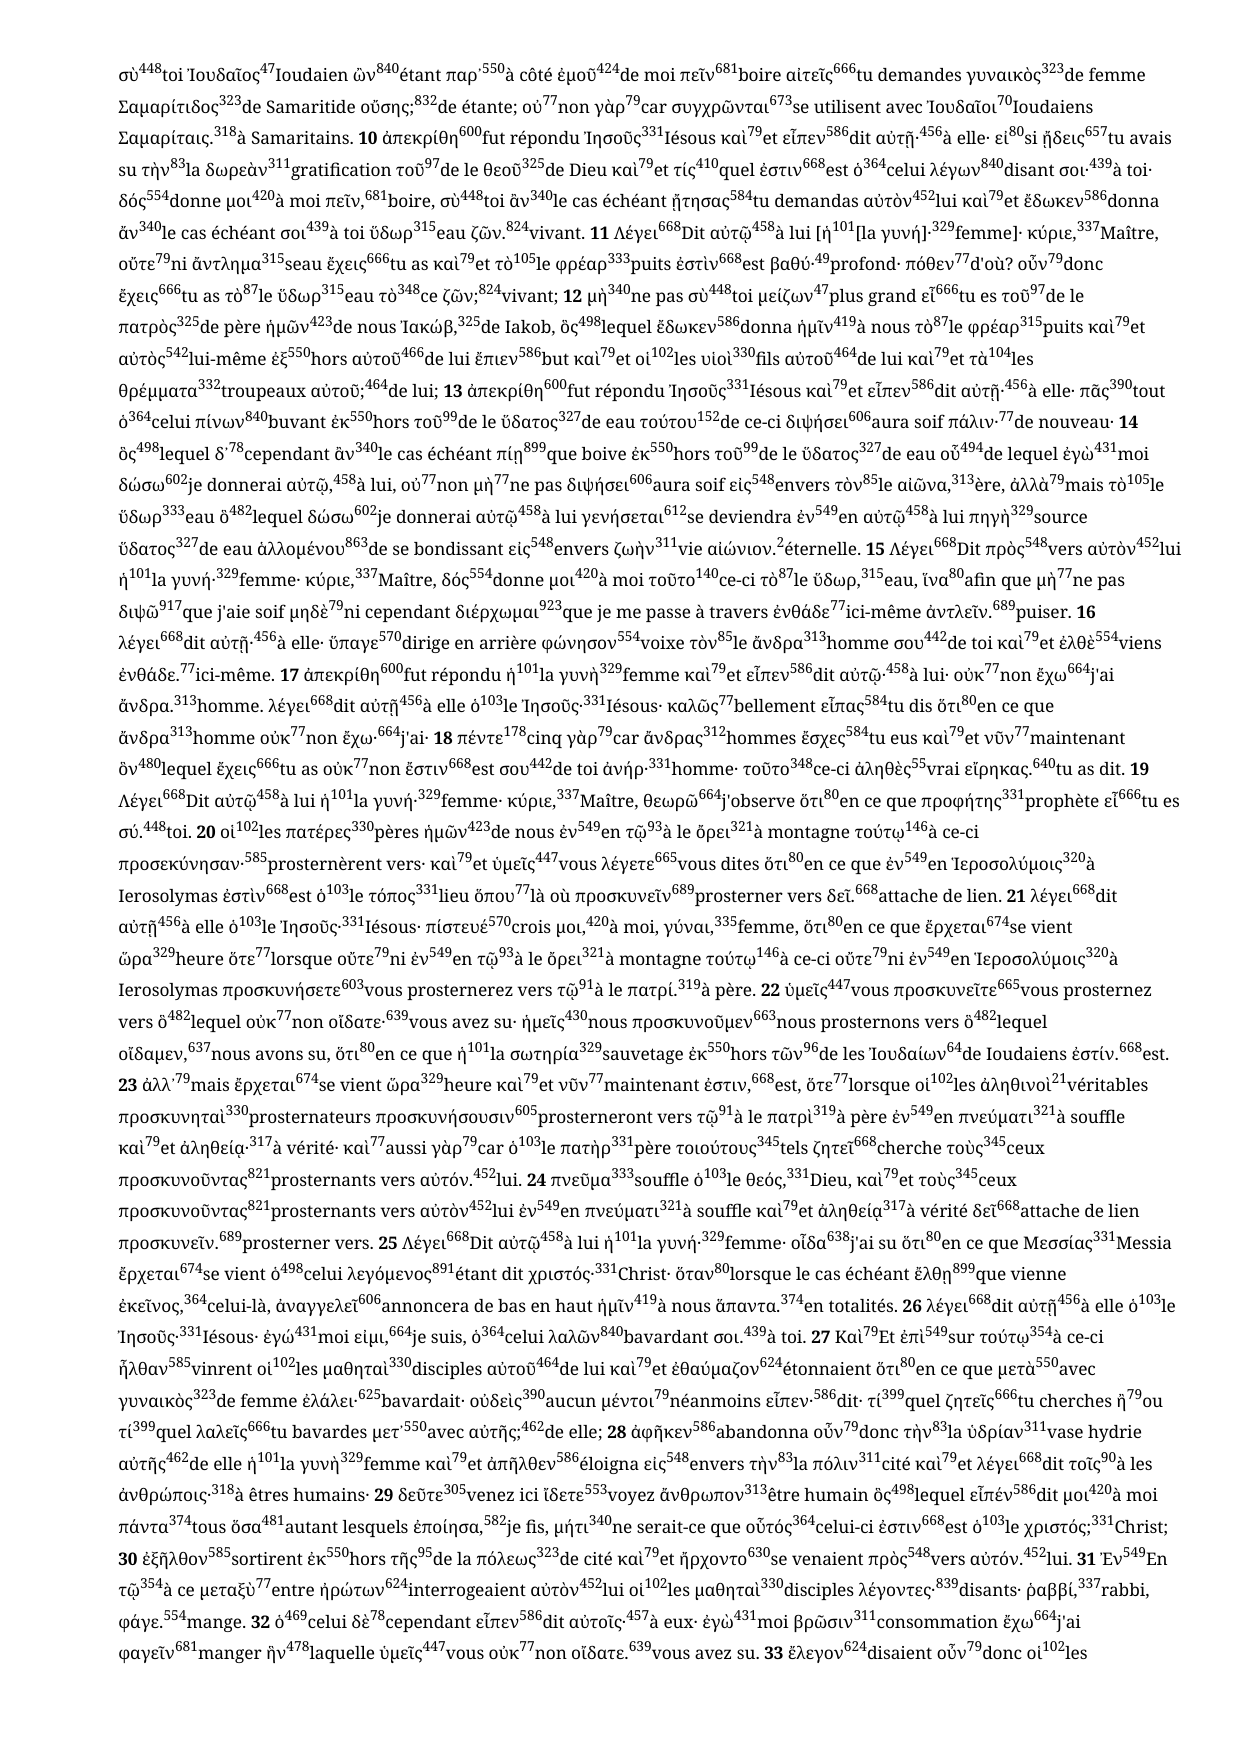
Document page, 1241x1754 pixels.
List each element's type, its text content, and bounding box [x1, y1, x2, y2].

text 1 Ὡς80Comme οὖν79donc ἔγνω586connut ὁ103le κύριος331Maître ὅτι80en ce que ἤκουσαν585écoutèrent οἱ102les Φαρισαῖοι330Pharisiens ὅτι80en ce que Ἰησοῦς331Iésous πλείονας3plus nombreusement μαθητὰς312disciples ποιεῖ668fait καὶ79et βαπτίζει668baptise ἢ79ou Ἰωάννης331Ioannes 2 –935– καίτοιγε79et néanmoins certes Ἰησοῦς331Iésous αὐτὸς542lui-même οὐκ77non ἐβάπτιζεν625baptisait ἀλλ᾽79mais οἱ102les μαθηταὶ330disciples αὐτοῦ464de lui –935– 3 ἀφῆκεν586abandonna τὴν83la Ἰουδαίαν311Ioudaia καὶ79et ἀπῆλθεν586éloigna πάλιν77de nouveau εἰς548envers τὴν83la Γαλιλαίαν.311Galilée. 4 Ἔδει625Attachait de lien δὲ78cependant αὐτὸν452lui διέρχεσθαι690se passer à travers διὰ550par τῆς95de la Σαμαρείας.323de Samareia. 5 Ἔρχεται674Se vient οὖν79donc εἰς548envers πόλιν311cité τῆς95de la Σαμαρείας323de Samareia λεγομένην873étante dite Συχὰρ311Sychar πλησίον552prochain τοῦ99de le χωρίου327de emplacement ὃ482lequel ἔδωκεν586donna Ἰακὼβ331Iakob [τῷ]91[à le] Ἰωσὴφ319à Ioseph τῷ91à le υἱῷ319à fils αὐτοῦ·464de lui· 6 ἦν625était δὲ78cependant ἐκεῖ77là πηγὴ329source τοῦ97de le Ἰακώβ.325de Iakob. ὁ103le οὖν79donc Ἰησοῦς331Iésous κεκοπιακὼς783ayant peiné ἐκ550hors τῆς95de la ὁδοιπορίας323de marche de cheminement ἐκαθέζετο631se siégeait οὕτως77ainsi ἐπὶ549sur τῇ89à la πηγῇ·317à source· ὥρα329heure ἦν625était ὡς551comme ἕκτη.69sixième. 7 Ἔρχεται674Se vient γυνὴ329femme ἐκ550hors τῆς95de la Σαμαρείας323de Samareia ἀντλῆσαι681puiser ὕδωρ.315eau. λέγει668dit αὐτῇ456à elle ὁ103le Ἰησοῦς·331Iésous· δός554donne μοι420à moi πεῖν·681boire· 8 οἱ102les γὰρ79car μαθηταὶ330disciples αὐτοῦ464de lui ἀπεληλύθεισαν658avaient éloigné εἰς548envers τὴν83la πόλιν311cité ἵνα80afin que τροφὰς310nourritures ἀγοράσωσιν.898que achètent à l'agora. 9 λέγει668dit οὖν79donc αὐτῷ458à lui ἡ101la γυνὴ329femme ἡ101la Σαμαρῖτις·329Samaritaine· πῶς77comment? σὺ448toi Ἰουδαῖος47Ioudaien ὢν840étant παρ᾽550à côté ἐμοῦ424de moi πεῖν681boire αἰτεῖς666tu demandes γυναικὸς323de femme Σαμαρίτιδος323de Samaritide οὔσης;832de étante; οὐ77non γὰρ79car συγχρῶνται673se utilisent avec Ἰουδαῖοι70Ioudaiens Σαμαρίταις.318à Samaritains. 10 ἀπεκρίθη600fut répondu Ἰησοῦς331Iésous καὶ79et εἶπεν586dit αὐτῇ·456à elle· εἰ80si ᾔδεις657tu avais su τὴν83la δωρεὰν311gratification τοῦ97de le θεοῦ325de Dieu καὶ79et τίς410quel ἐστιν668est ὁ364celui λέγων840disant σοι·439à toi· δός554donne μοι420à moi πεῖν,681boire, σὺ448toi ἂν340le cas échéant ᾔτησας584tu demandas αὐτὸν452lui καὶ79et ἔδωκεν586donna ἄν340le cas échéant σοι439à toi ὕδωρ315eau ζῶν.824vivant. 11 Λέγει668Dit αὐτῷ458à lui [ἡ101[la γυνή]·329femme]· κύριε,337Maître, οὔτε79ni ἄντλημα315seau ἔχεις666tu as καὶ79et τὸ105le φρέαρ333puits ἐστὶν668est βαθύ·49profond· πόθεν77d'où? οὖν79donc ἔχεις666tu as τὸ87le ὕδωρ315eau τὸ348ce ζῶν;824vivant; 12 μὴ340ne pas σὺ448toi μείζων47plus grand εἶ666tu es τοῦ97de le πατρὸς325de père ἡμῶν423de nous Ἰακώβ,325de Iakob, ὃς498lequel ἔδωκεν586donna ἡμῖν419à nous τὸ87le φρέαρ315puits καὶ79et αὐτὸς542lui-même ἐξ550hors αὐτοῦ466de lui ἔπιεν586but καὶ79et οἱ102les υἱοὶ330fils αὐτοῦ464de lui καὶ79et τὰ104les θρέμματα332troupeaux αὐτοῦ;464de lui; 13 ἀπεκρίθη600fut répondu Ἰησοῦς331Iésous καὶ79et εἶπεν586dit αὐτῇ·456à elle· πᾶς390tout ὁ364celui πίνων840buvant ἐκ550hors τοῦ99de le ὕδατος327de eau τούτου152de ce-ci διψήσει606aura soif πάλιν·77de nouveau· 14 ὃς498lequel δ᾽78cependant ἂν340le cas échéant πίῃ899que boive ἐκ550hors τοῦ99de le ὕδατος327de eau οὗ494de lequel ἐγὼ431moi δώσω602je donnerai αὐτῷ,458à lui, οὐ77non μὴ77ne pas διψήσει606aura soif εἰς548envers τὸν85le αἰῶνα,313ère, ἀλλὰ79mais τὸ105le ὕδωρ333eau ὃ482lequel δώσω602je donnerai αὐτῷ458à lui γενήσεται612se deviendra ἐν549en αὐτῷ458à lui πηγὴ329source ὕδατος327de eau ἁλλομένου863de se bondissant εἰς548envers ζωὴν311vie αἰώνιον.2éternelle. 15 Λέγει668Dit πρὸς548vers αὐτὸν452lui ἡ101la γυνή·329femme· κύριε,337Maître, δός554donne μοι420à moi τοῦτο140ce-ci τὸ87le ὕδωρ,315eau, ἵνα80afin que μὴ77ne pas διψῶ917que j'aie soif μηδὲ79ni cependant διέρχωμαι923que je me passe à travers ἐνθάδε77ici-même ἀντλεῖν.689puiser. 16 λέγει668dit αὐτῇ·456à elle· ὕπαγε570dirige en arrière φώνησον554voixe τὸν85le ἄνδρα313homme σου442de toi καὶ79et ἐλθὲ554viens ἐνθάδε.77ici-même. 17 ἀπεκρίθη600fut répondu ἡ101la γυνὴ329femme καὶ79et εἶπεν586dit αὐτῷ·458à lui· οὐκ77non ἔχω664j'ai ἄνδρα.313homme. λέγει668dit αὐτῇ456à elle ὁ103le Ἰησοῦς·331Iésous· καλῶς77bellement εἶπας584tu dis ὅτι80en ce que ἄνδρα313homme οὐκ77non ἔχω·664j'ai· 18 πέντε178cinq γὰρ79car ἄνδρας312hommes ἔσχες584tu eus καὶ79et νῦν77maintenant ὃν480lequel ἔχεις666tu as οὐκ77non ἔστιν668est σου442de toi ἀνήρ·331homme· τοῦτο348ce-ci ἀληθὲς55vrai εἴρηκας.640tu as dit. 19 Λέγει668Dit αὐτῷ458à lui ἡ101la γυνή·329femme· κύριε,337Maître, θεωρῶ664j'observe ὅτι80en ce que προφήτης331prophète εἶ666tu es σύ.448toi. 20 οἱ102les πατέρες330pères ἡμῶν423de nous ἐν549en τῷ93à le ὄρει321à montagne τούτῳ146à ce-ci προσεκύνησαν·585prosternèrent vers· καὶ79et ὑμεῖς447vous λέγετε665vous dites ὅτι80en ce que ἐν549en Ἱεροσολύμοις320à Ierosolymas ἐστὶν668est ὁ103le τόπος331lieu ὅπου77là où προσκυνεῖν689prosterner vers δεῖ.668attache de lien. 21 λέγει668dit αὐτῇ456à elle ὁ103le Ἰησοῦς·331Iésous· πίστευέ570crois μοι,420à moi, γύναι,335femme, ὅτι80en ce que ἔρχεται674se vient ὥρα329heure ὅτε77lorsque οὔτε79ni ἐν549en τῷ93à le ὄρει321à montagne τούτῳ146à ce-ci οὔτε79ni ἐν549en Ἱεροσολύμοις320à Ierosolymas προσκυνήσετε603vous prosternerez vers τῷ91à le πατρί.319à père. 22 ὑμεῖς447vous προσκυνεῖτε665vous prosternez vers ὃ482lequel οὐκ77non οἴδατε·639vous avez su· ἡμεῖς430nous προσκυνοῦμεν663nous prosternons vers ὃ482lequel οἴδαμεν,637nous avons su, ὅτι80en ce que ἡ101la σωτηρία329sauvetage ἐκ550hors τῶν96de les Ἰουδαίων64de Ioudaiens ἐστίν.668est. 23 ἀλλ᾽79mais ἔρχεται674se vient ὥρα329heure καὶ79et νῦν77maintenant ἐστιν,668est, ὅτε77lorsque οἱ102les ἀληθινοὶ21véritables προσκυνηταὶ330prosternateurs προσκυνήσουσιν605prosterneront vers τῷ91à le πατρὶ319à père ἐν549en πνεύματι321à souffle καὶ79et ἀληθείᾳ·317à vérité· καὶ77aussi γὰρ79car ὁ103le πατὴρ331père τοιούτους345tels ζητεῖ668cherche τοὺς345ceux προσκυνοῦντας821prosternants vers αὐτόν.452lui. 24 πνεῦμα333souffle ὁ103le θεός,331Dieu, καὶ79et τοὺς345ceux προσκυνοῦντας821prosternants vers αὐτὸν452lui ἐν549en πνεύματι321à souffle καὶ79et ἀληθείᾳ317à vérité δεῖ668attache de lien προσκυνεῖν.689prosterner vers. 25 Λέγει668Dit αὐτῷ458à lui ἡ101la γυνή·329femme· οἶδα638j'ai su ὅτι80en ce que Μεσσίας331Messia ἔρχεται674se vient ὁ498celui λεγόμενος891étant dit χριστός·331Christ· ὅταν80lorsque le cas échéant ἔλθῃ899que vienne ἐκεῖνος,364celui-là, ἀναγγελεῖ606annoncera de bas en haut ἡμῖν419à nous ἅπαντα.374en totalités. 26 λέγει668dit αὐτῇ456à elle ὁ103le Ἰησοῦς·331Iésous· ἐγώ431moi εἰμι,664je suis, ὁ364celui λαλῶν840bavardant σοι.439à toi. 27 Καὶ79Et ἐπὶ549sur τούτῳ354à ce-ci ἦλθαν585vinrent οἱ102les μαθηταὶ330disciples αὐτοῦ464de lui καὶ79et ἐθαύμαζον624étonnaient ὅτι80en ce que μετὰ550avec γυναικὸς323de femme ἐλάλει·625bavardait· οὐδεὶς390aucun μέντοι79néanmoins εἶπεν·586dit· τί399quel ζητεῖς666tu cherches ἢ79ou τί399quel λαλεῖς666tu bavardes μετ᾽550avec αὐτῆς;462de elle; 28 ἀφῆκεν586abandonna οὖν79donc τὴν83la ὑδρίαν311vase hydrie αὐτῆς462de elle ἡ101la γυνὴ329femme καὶ79et ἀπῆλθεν586éloigna εἰς548envers τὴν83la πόλιν311cité καὶ79et λέγει668dit τοῖς90à les ἀνθρώποις·318à êtres humains· 29 δεῦτε305venez ici ἴδετε553voyez ἄνθρωπον313être humain ὃς498lequel εἶπέν586dit μοι420à moi πάντα374tous ὅσα481autant lesquels ἐποίησα,582je fis, μήτι340ne serait-ce que οὗτός364celui-ci ἐστιν668est ὁ103le χριστός;331Christ; 30 ἐξῆλθον585sortirent ἐκ550hors τῆς95de la πόλεως323de cité καὶ79et ἤρχοντο630se venaient πρὸς548vers αὐτόν.452lui. 31 Ἐν549En τῷ354à ce μεταξὺ77entre ἠρώτων624interrogeaient αὐτὸν452lui οἱ102les μαθηταὶ330disciples λέγοντες·839disants· ῥαββί,337rabbi, φάγε.554mange. 32 ὁ469celui δὲ78cependant εἶπεν586dit αὐτοῖς·457à eux· ἐγὼ431moi βρῶσιν311consommation ἔχω664j'ai φαγεῖν681manger ἣν478laquelle ὑμεῖς447vous οὐκ77non οἴδατε.639vous avez su. 33 ἔλεγον624disaient οὖν79donc οἱ102les μαθηταὶ330disciples πρὸς548vers ἀλλήλους·501les uns les autres· μή340ne pas τις390un quelconque ἤνεγκεν586porta αὐτῷ458à lui φαγεῖν;681manger; 34 λέγει668dit αὐτοῖς457à eux ὁ103le Ἰησοῦς·331Iésous· ἐμὸν233mien βρῶμά333aliment ἐστιν668est ἵνα80afin que ποιήσω895que je fasse τὸ87le θέλημα315volonté τοῦ358de celui πέμψαντός716de ayant mandé με417moi καὶ79et τελειώσω895que je perfectionne αὐτοῦ464de lui τὸ87le ἔργον.315travail. 35 οὐχ340non ὑμεῖς447vous λέγετε665vous dites ὅτι80en ce que ἔτι77encore τετράμηνός71de quatre mois ἐστιν668est καὶ79et ὁ103le θερισμὸς331moisson ἔρχεται;674se vient; ἰδοὺ306voici λέγω664je dis ὑμῖν,438à vous, ἐπάρατε553surélevez τοὺς84les ὀφθαλμοὺς312yeux ὑμῶν441de vous καὶ79et θεάσασθε557que vous vous contemplez τὰς82les χώρας310régions ὅτι80en ce que λευκαί44blanches εἰσιν667sont πρὸς548vers θερισμόν.313moisson. ἤδη77déjà 36 ὁ364celui θερίζων840moissonnant μισθὸν313salaire λαμβάνει668prend καὶ79et συνάγει668mène ensemble καρπὸν313fruit εἰς548envers ζωὴν311vie αἰώνιον,2éternelle, ἵνα80afin que ὁ364celui σπείρων840semant ὁμοῦ77au même lieu χαίρῃ921que soit de joie καὶ79et ὁ364celui θερίζων.840moissonnant. 37 ἐν549en γὰρ79car τούτῳ354à ce-ci ὁ103le λόγος331discours ἐστὶν668est ἀληθινὸς47véritable ὅτι80en ce que ἄλλος390autre ἐστὶν668est ὁ364celui σπείρων840semant καὶ79et ἄλλος390autre ὁ364celui θερίζων.840moissonnant. 38 ἐγὼ431moi ἀπέστειλα582j'envoyai ὑμᾶς436vous θερίζειν689moissonner ὃ482lequel οὐχ77non ὑμεῖς447vous κεκοπιάκατε·639vous avez peiné· ἄλλοι389autres κεκοπιάκασιν641ont peiné καὶ79et ὑμεῖς447vous εἰς548envers τὸν85le κόπον313frappement αὐτῶν463de eux εἰσεληλύθατε.639vous avez venus à l'intérieur. 39 Ἐκ550Hors δὲ78cependant τῆς95de la πόλεως323de cité ἐκείνης148de celle-là πολλοὶ389nombreux ἐπίστευσαν585crurent εἰς548envers αὐτὸν452lui τῶν96de les Σαμαριτῶν324de Samaritains διὰ548par le fait de τὸν85le λόγον313discours τῆς95de la γυναικὸς323de femme μαρτυρούσης832de témoignante ὅτι80en ce que εἶπέν586dit μοι420à moi πάντα374tous ἃ481lesquels ἐποίησα.582je fis. 40 ὡς80comme οὖν79donc ἦλθον585vinrent πρὸς548vers αὐτὸν452lui οἱ102les Σαμαρῖται,330Samaritains, ἠρώτων624interrogeaient αὐτὸν452lui μεῖναι681rester παρ᾽549à côté αὐτοῖς·457à eux· καὶ79et ἔμεινεν586resta ἐκεῖ77là δύο176deux ἡμέρας.310journées. 41 καὶ79et πολλῷ378à nombreux πλείους70plus nombreusement ἐπίστευσαν585crurent διὰ548par le fait de τὸν85le λόγον313discours αὐτοῦ,464de lui, 42 τῇ89à la τε79en outre γυναικὶ317à femme ἔλεγον624disaient ὅτι80en ce que οὐκέτι77non plus διὰ548par le fait de τὴν83la σὴν234tienne λαλιὰν311bavardage πιστεύομεν,663nous croyons, αὐτοὶ512nous-mêmes γὰρ79car ἀκηκόαμεν637nous avons écouté καὶ79et οἴδαμεν637nous avons su ὅτι80en ce que οὗτός364celui-ci ἐστιν668est ἀληθῶς77vraiment ὁ103le σωτὴρ331sauveur τοῦ97de le κόσμου.325de monde. 43 Μετὰ548Après δὲ78cependant τὰς82les δύο176deux ἡμέρας310journées ἐξῆλθεν586sortit ἐκεῖθεν77de là εἰς548envers τὴν83la Γαλιλαίαν·311Galilée· 44 αὐτὸς542lui-même γὰρ79car Ἰησοῦς331Iésous ἐμαρτύρησεν586témoigna ὅτι80en ce que προφήτης331prophète ἐν549en τῇ249à la ἰδίᾳ119à en propre πατρίδι317à patrie τιμὴν311valeur οὐκ77non ἔχει.668a. 45 ὅτε80lorsque οὖν79donc ἦλθεν586vint εἰς548envers τὴν83la Γαλιλαίαν,311Galilée, ἐδέξαντο591se acceptèrent αὐτὸν452lui οἱ102les Γαλιλαῖοι70Galiléens πάντα374tous ἑωρακότες782ayants vus ὅσα481autant lesquels ἐποίησεν586fit ἐν549en Ἱεροσολύμοις320à Ierosolymas ἐν549en τῇ89à la ἑορτῇ,317à fête, καὶ77aussi αὐτοὶ468eux γὰρ79car ἦλθον585vinrent εἰς548envers τὴν83la ἑορτήν.311fête. 46 Ἦλθεν586Vint οὖν79donc πάλιν77de nouveau εἰς548envers τὴν83la Κανὰ311Kana τῆς95de la Γαλιλαίας,323de Galilée, ὅπου77là où ἐποίησεν586fit τὸ87le ὕδωρ315eau οἶνον.313vin. Καὶ79Et ἦν625était τις287un quelconque βασιλικὸς71royalique οὗ492de lequel ὁ103le υἱὸς331fils ἠσθένει625était infirme ἐν549en Καφαρναούμ.317à Kapharnaoum. 47 οὗτος364celui-ci ἀκούσας721ayant écouté ὅτι80en ce que Ἰησοῦς331Iésous ἥκει668surgit ἐκ550hors τῆς95de la Ἰουδαίας323de Ioudaia εἰς548envers τὴν83la Γαλιλαίαν311Galilée ἀπῆλθεν586éloigna πρὸς548vers αὐτὸν452lui καὶ79et ἠρώτα625interrogeait ἵνα80afin que καταβῇ899que descende καὶ79et ἰάσηται905que se guérisse αὐτοῦ464de lui τὸν85le υἱόν,313fils, ἤμελλεν625imminait γὰρ79car ἀποθνῄσκειν.689mourir loin. 48 εἶπεν586dit οὖν79donc ὁ103le Ἰησοῦς331Iésous πρὸς548vers αὐτόν·452lui· ἐὰν80si le cas échéant μὴ77ne pas σημεῖα314signes καὶ79et τέρατα314prodiges ἴδητε,896que vous voyiez, οὐ77non μὴ77ne pas πιστεύσητε.896que vous croyiez. 49 λέγει668dit πρὸς548vers αὐτὸν452lui ὁ103le βασιλικός·71royalique· κύριε,337Maître, κατάβηθι554descends πρὶν80avant ἀποθανεῖν681mourir loin τὸ87le παιδίον315petit servant μου.424de moi. 50 λέγει668dit αὐτῷ458à lui ὁ103le Ἰησοῦς·331Iésous· πορεύου,574te va, ὁ103le υἱός331fils σου442de toi ζῇ.668vit. Ἐπίστευσεν586Crut ὁ103le ἄνθρωπος331être humain τῷ91à le λόγῳ319à discours ὃν480lequel εἶπεν586dit αὐτῷ458à lui ὁ103le Ἰησοῦς331Iésous καὶ79et ἐπορεύετο.631se allait. 51 ἤδη77déjà δὲ78cependant αὐτοῦ464de lui καταβαίνοντος834de descendant οἱ102les δοῦλοι330mâles esclaves αὐτοῦ464de lui ὑπήντησαν585vinrent à la rencontre αὐτῷ458à lui καὶ79et ἀπήγγειλαν585rapportèrent annonce λέγοντες839disants ὅτι80en ce que ὁ103le παῖς331jeune servant αὐτοῦ464de lui ζῇ.668vit. 52 ἐπύθετο592se enquit οὖν79donc τὴν83la ὥραν311heure παρ᾽550à côté αὐτῶν463de eux ἐν549en ᾗ484à laquelle κομψότερον77plus portement ἔσχεν·586eut· εἶπαν585dirent οὖν79donc αὐτῷ458à lui ὅτι80en ce que ἐχθὲς77hier ὥραν311heure ἑβδόμην201septième ἀφῆκεν586abandonna αὐτὸν452lui ὁ103le πυρετός.331fièvre. 53 ἔγνω586connut οὖν79donc ὁ103le πατὴρ331père ὅτι80en ce que [ἐν]549[en] ἐκείνῃ142à celle-là τῇ89à la ὥρᾳ317à heure ἐν549en ᾗ484à laquelle εἶπεν586dit αὐτῷ458à lui ὁ103le Ἰησοῦς·331Iésous· ὁ103le υἱός331fils σου442de toi ζῇ,668vit, καὶ79et ἐπίστευσεν586crut αὐτὸς542lui-même καὶ79et ἡ101la οἰκία329maison d'habitation αὐτοῦ464de lui ὅλη.388toute entière. 54 Τοῦτο348Ce-ci [δὲ]78[cependant] πάλιν77de nouveau δεύτερον204deuxième σημεῖον315signe ἐποίησεν586fit ὁ103le Ἰησοῦς331Iésous ἐλθὼν721ayant venu ἐκ550hors τῆς95de la Ἰουδαίας323de Ioudaia εἰς548envers τὴν83la Γαλιλαίαν.311Galilée. [118, 59, 1181, 1665]
